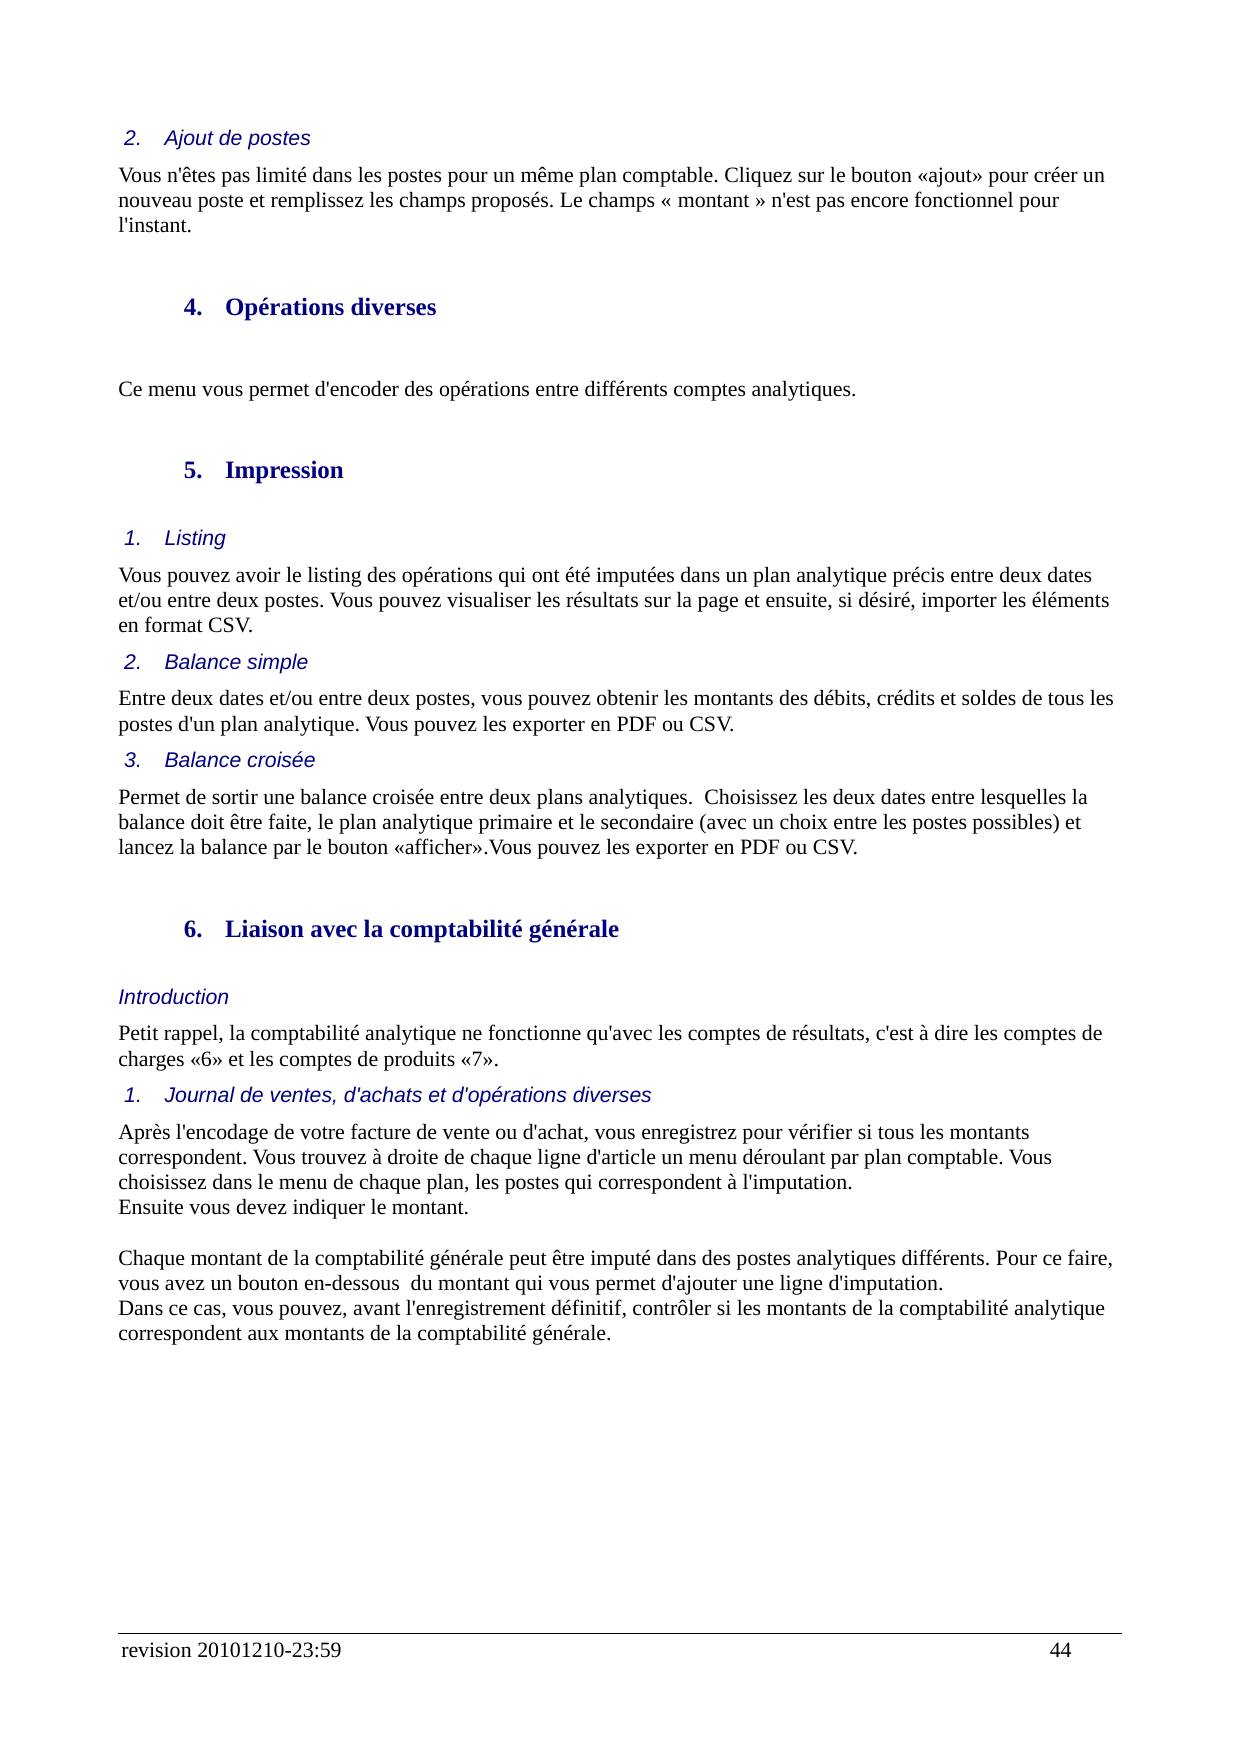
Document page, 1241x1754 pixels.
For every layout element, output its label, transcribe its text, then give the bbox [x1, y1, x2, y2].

subtitle Ajout de postes [118, 126, 1122, 150]
text Vous n'êtes pas limité dans les postes pour un même plan comptable. Cliquez sur le bouton «ajout» pour créer un nouveau poste et remplissez les champs proposés. Le champs « montant » n'est pas encore fonctionnel pour l'instant. [118, 162, 1122, 237]
subtitle Journal de ventes, d'achats et d'opérations diverses [118, 1082, 1122, 1107]
subtitle Listing [118, 525, 1122, 550]
text Ce menu vous permet d'encoder des opérations entre différents comptes analytiques. [118, 376, 1122, 401]
subtitle Balance croisée [118, 747, 1122, 772]
subtitle Balance simple [118, 649, 1122, 673]
subtitle Impression [177, 455, 1122, 484]
text Chaque montant de la comptabilité générale peut être imputé dans des postes analytiques différents. Pour ce faire, vous avez un bouton en-dessous du montant qui vous permet d'ajouter une ligne d'imputation. [118, 1245, 1122, 1295]
text Permet de sortir une balance croisée entre deux plans analytiques. Choisissez les deux dates entre lesquelles la balance doit être faite, le plan analytique primaire et le secondaire (avec un choix entre les postes possibles) et lancez la balance par le bouton «afficher».Vous pouvez les exporter en PDF ou CSV. [118, 784, 1122, 859]
text Après l'encodage de votre facture de vente ou d'achat, vous enregistrez pour vérifier si tous les montants correspondent. Vous trouvez à droite de chaque ligne d'article un menu déroulant par plan comptable. Vous choisissez dans le menu de chaque plan, les postes qui correspondent à l'imputation. [118, 1119, 1122, 1194]
subtitle Opérations diverses [177, 292, 1122, 321]
subtitle Liaison avec la comptabilité générale [177, 914, 1122, 943]
text Entre deux dates et/ou entre deux postes, vous pouvez obtenir les montants des débits, crédits et soldes de tous les postes d'un plan analytique. Vous pouvez les exporter en PDF ou CSV. [118, 685, 1122, 736]
subtitle Introduction [118, 984, 1122, 1008]
text Vous pouvez avoir le listing des opérations qui ont été imputées dans un plan analytique précis entre deux dates et/ou entre deux postes. Vous pouvez visualiser les résultats sur la page et ensuite, si désiré, importer les éléments en format CSV. [118, 562, 1122, 637]
text Dans ce cas, vous pouvez, avant l'enregistrement définitif, contrôler si les montants de la comptabilité analytique correspondent aux montants de la comptabilité générale. [118, 1295, 1122, 1346]
text Ensuite vous devez indiquer le montant. [118, 1194, 1122, 1219]
text Petit rappel, la comptabilité analytique ne fonctionne qu'avec les comptes de résultats, c'est à dire les comptes de charges «6» et les comptes de produits «7». [118, 1020, 1122, 1071]
